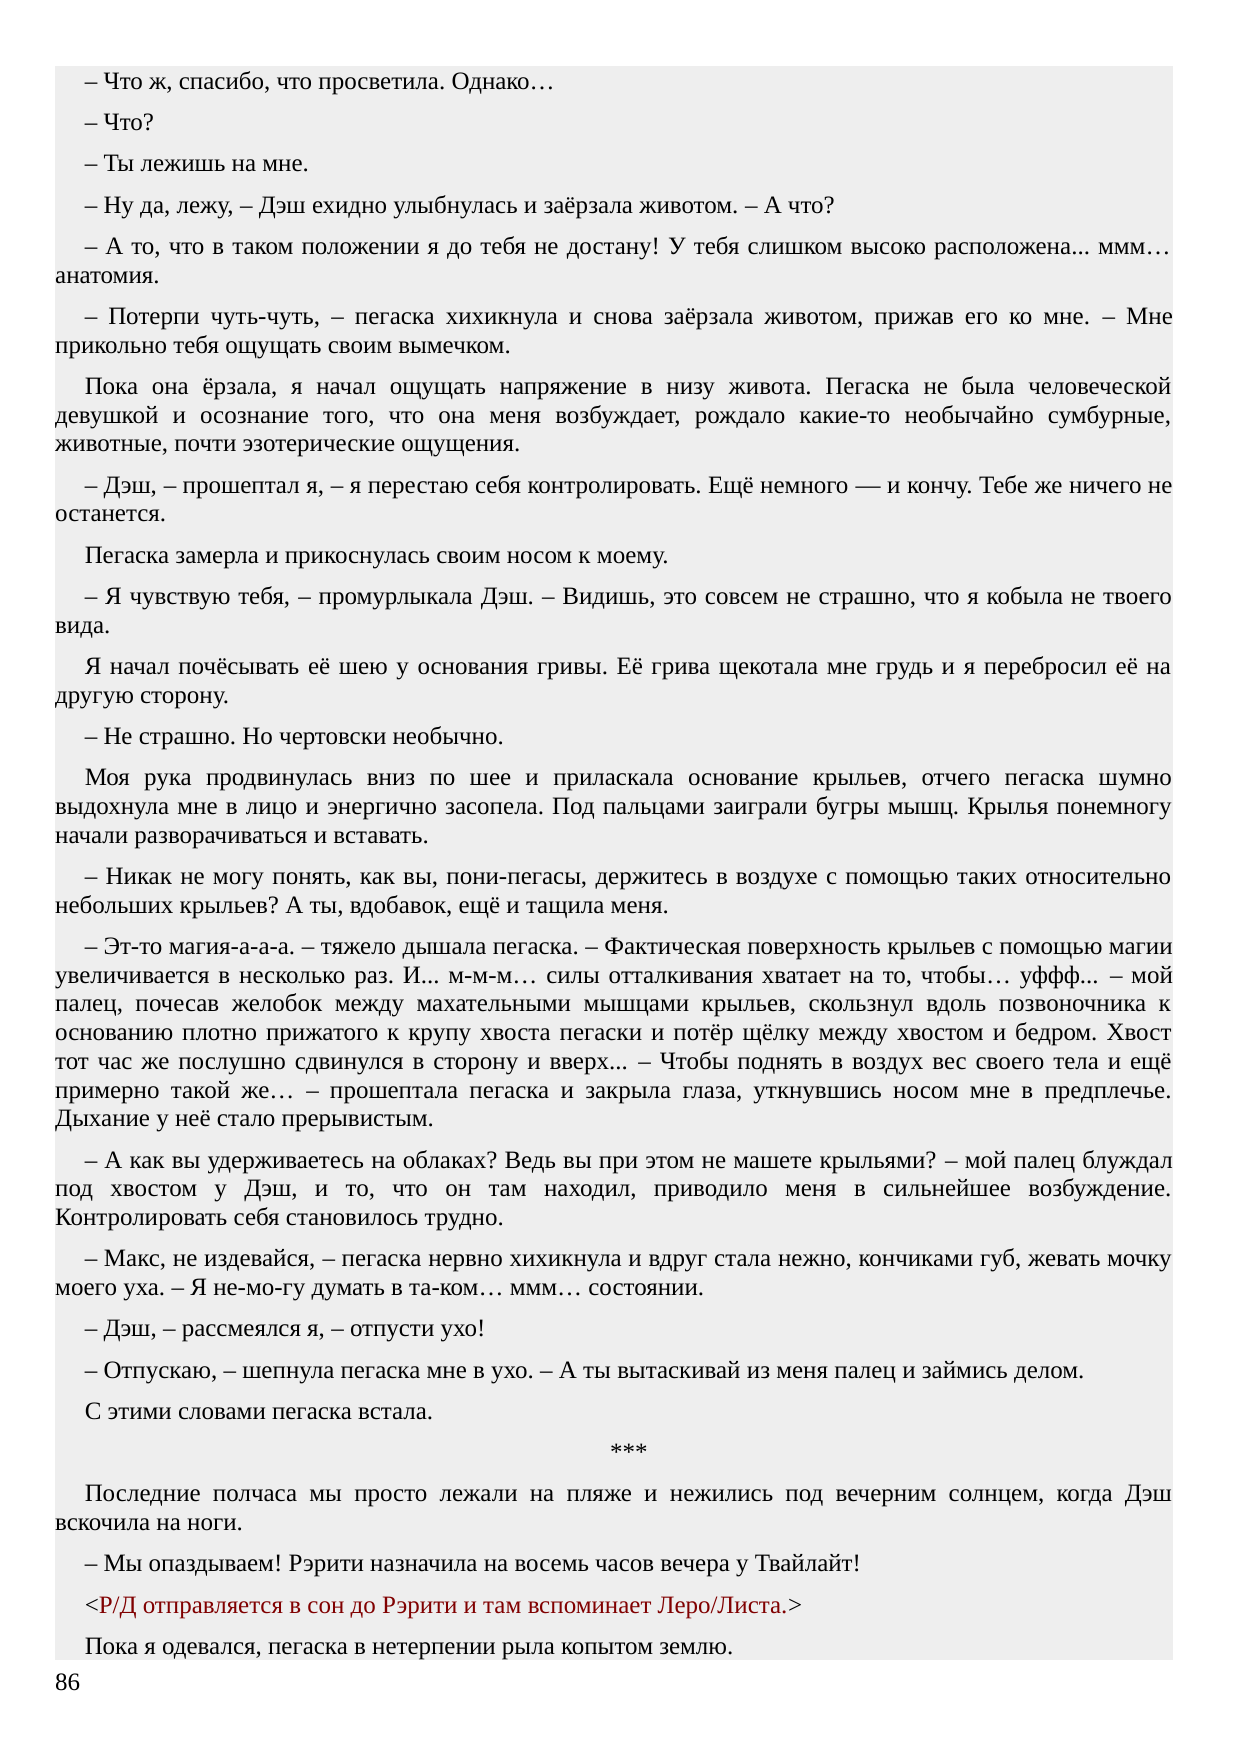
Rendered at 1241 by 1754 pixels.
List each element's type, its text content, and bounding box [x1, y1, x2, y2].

text – А как вы удерживаетесь на облаках? Ведь вы при этом не машете крыльями? – мой палец блуждал под хвостом у Дэш, и то, что он там находил, приводило меня в сильнейшее возбуждение. Контролировать себя становилось трудно. [55, 1145, 1173, 1231]
text <Р/Д отправляется в сон до Рэрити и там вспоминает Леро/Листа.> [55, 1590, 1173, 1618]
text – Потерпи чуть-чуть, – пегаска хихикнула и снова заёрзала животом, прижав его ко мне. – Мне прикольно тебя ощущать своим вымечком. [55, 301, 1173, 358]
text – Дэш, – прошептал я, – я перестаю себя контролировать. Ещё немного — и кончу. Тебе же ничего не останется. [55, 470, 1173, 527]
text – Что? [55, 107, 1173, 136]
text Я начал почёсывать её шею у основания гривы. Её грива щекотала мне грудь и я перебросил её на другую сторону. [55, 651, 1173, 708]
text С этими словами пегаска встала. [55, 1396, 1173, 1425]
text – Не страшно. Но чертовски необычно. [55, 721, 1173, 750]
text Пока она ёрзала, я начал ощущать напряжение в низу живота. Пегаска не была человеческой девушкой и осознание того, что она меня возбуждает, рождало какие-то необычайно сумбурные, животные, почти эзотерические ощущения. [55, 371, 1173, 457]
text Последние полчаса мы просто лежали на пляже и нежились под вечерним солнцем, когда Дэш вскочила на ноги. [55, 1478, 1173, 1536]
text Пока я одевался, пегаска в нетерпении рыла копытом землю. [55, 1631, 1173, 1660]
text – Макс, не издевайся, – пегаска нервно хихикнула и вдруг стала нежно, кончиками губ, жевать мочку моего уха. – Я не-мо-гу думать в та-ком… ммм… состоянии. [55, 1243, 1173, 1301]
text – А то, что в таком положении я до тебя не достану! У тебя слишком высоко расположена... ммм… анатомия. [55, 231, 1173, 288]
text – Ты лежишь на мне. [55, 148, 1173, 177]
text *** [55, 1437, 1173, 1466]
text – Ну да, лежу, – Дэш ехидно улыбнулась и заёрзала животом. – А что? [55, 190, 1173, 218]
text – Что ж, спасибо, что просветила. Однако… [55, 66, 1173, 95]
text – Отпускаю, – шепнула пегаска мне в ухо. – А ты вытаскивай из меня палец и займись делом. [55, 1355, 1173, 1383]
text – Никак не могу понять, как вы, пони-пегасы, держитесь в воздухе с помощью таких относительно небольших крыльев? А ты, вдобавок, ещё и тащила меня. [55, 861, 1173, 918]
text Моя рука продвинулась вниз по шее и приласкала основание крыльев, отчего пегаска шумно выдохнула мне в лицо и энергично засопела. Под пальцами заиграли бугры мышц. Крылья понемногу начали разворачиваться и вставать. [55, 762, 1173, 848]
text – Эт-то магия-а-а-а. – тяжело дышала пегаска. – Фактическая поверхность крыльев с помощью магии увеличивается в несколько раз. И... м-м-м… силы отталкивания хватает на то, чтобы… уффф... – мой палец, почесав желобок между махательными мышцами крыльев, скользнул вдоль позвоночника к основанию плотно прижатого к крупу хвоста пегаски и потёр щёлку между хвостом и бедром. Хвост тот час же послушно сдвинулся в сторону и вверх... – Чтобы поднять в воздух вес своего тела и ещё примерно такой же… – прошептала пегаска и закрыла глаза, уткнувшись носом мне в предплечье. Дыхание у неё стало прерывистым. [55, 931, 1173, 1132]
text – Я чувствую тебя, – промурлыкала Дэш. – Видишь, это совсем не страшно, что я кобыла не твоего вида. [55, 581, 1173, 638]
text – Мы опаздываем! Рэрити назначила на восемь часов вечера у Твайлайт! [55, 1548, 1173, 1577]
text Пегаска замерла и прикоснулась своим носом к моему. [55, 540, 1173, 568]
text – Дэш, – рассмеялся я, – отпусти ухо! [55, 1313, 1173, 1342]
